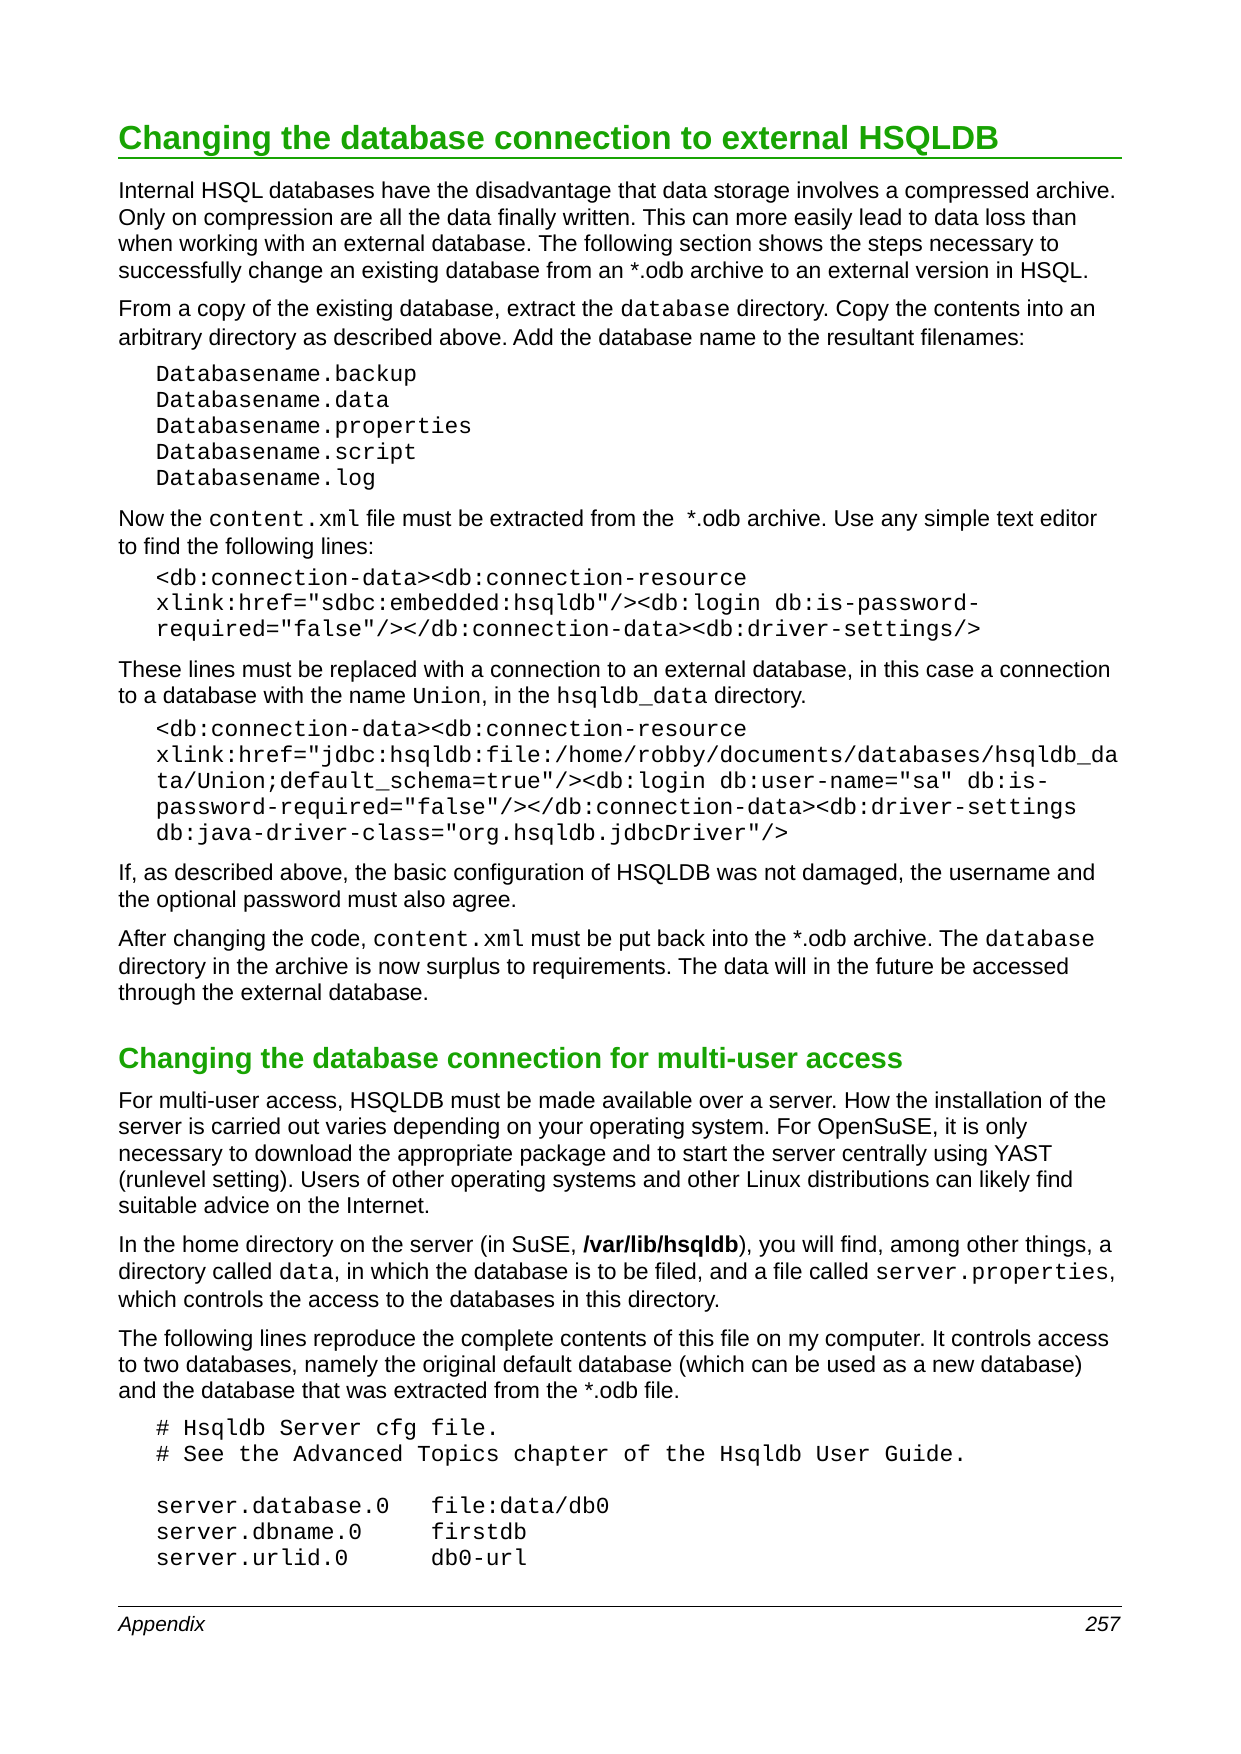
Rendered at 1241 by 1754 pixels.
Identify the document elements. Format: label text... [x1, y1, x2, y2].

text Databasename.backup [156, 363, 1122, 388]
text In the home directory on the server (in SuSE, /var/lib/hsqldb), you will find, among other things, a directory called data, in which the database is to be filed, and a file called server.properties, which controls the access to the databases in this directory. [118, 1231, 1122, 1312]
text server.database.0 file:data/db0 [156, 1494, 1122, 1520]
list These lines must be replaced with a connection to an external database, in this case a connection to a database with the name Union, in the hsqldb_data directory. [118, 656, 1122, 711]
list Now the content.xml file must be extracted from the *.odb archive. Use any simple text editor to find the following lines: [118, 505, 1122, 559]
text server.dbname.0 firstdb [156, 1520, 1122, 1546]
text Databasename.script [156, 440, 1122, 466]
text # Hsqldb Server cfg file. [156, 1416, 1122, 1442]
text Internal HSQL databases have the disadvantage that data storage involves a compressed archive. Only on compression are all the data finally written. This can more easily lead to data loss than when working with an external database. The following section shows the steps necessary to successfully change an existing database from an *.odb archive to an external version in HSQL. [118, 177, 1122, 283]
subtitle Changing the database connection to external HSQLDB [118, 118, 1122, 157]
text The following lines reproduce the complete contents of this file on my computer. It controls access to two databases, namely the original default database (which can be used as a new database) and the database that was extracted from the *.odb file. [118, 1325, 1122, 1404]
text server.urlid.0 db0-url [156, 1546, 1122, 1572]
text Databasename.log [156, 466, 1122, 492]
text From a copy of the existing database, extract the database directory. Copy the contents into an arbitrary directory as described above. Add the database name to the resultant filenames: [118, 295, 1122, 350]
text Databasename.data [156, 388, 1122, 414]
subtitle Changing the database connection for multi-user access [118, 1041, 1122, 1074]
text <db:connection-data><db:connection-resource xlink:href="sdbc:embedded:hsqldb"/><db:login db:is-password-required="false"/></db:connection-data><db:driver-settings/> [156, 566, 1122, 644]
text # See the Advanced Topics chapter of the Hsqldb User Guide. [156, 1442, 1122, 1468]
text <db:connection-data><db:connection-resource xlink:href="jdbc:hsqldb:file:/home/robby/documents/databases/hsqldb_data/Union;default_schema=true"/><db:login db:user-name="sa" db:is-password-required="false"/></db:connection-data><db:driver-settings db:java-driver-class="org.hsqldb.jdbcDriver"/> [156, 717, 1122, 847]
text Databasename.properties [156, 414, 1122, 440]
text If, as described above, the basic configuration of HSQLDB was not damaged, the username and the optional password must also agree. [118, 859, 1122, 912]
text For multi-user access, HSQLDB must be made available over a server. How the installation of the server is carried out varies depending on your operating system. For OpenSuSE, it is only necessary to download the appropriate package and to start the server centrally using YAST (runlevel setting). Users of other operating systems and other Linux distributions can likely find suitable advice on the Internet. [118, 1087, 1122, 1219]
text After changing the code, content.xml must be put back into the *.odb archive. The database directory in the archive is now surplus to requirements. The data will in the future be accessed through the external database. [118, 924, 1122, 1006]
